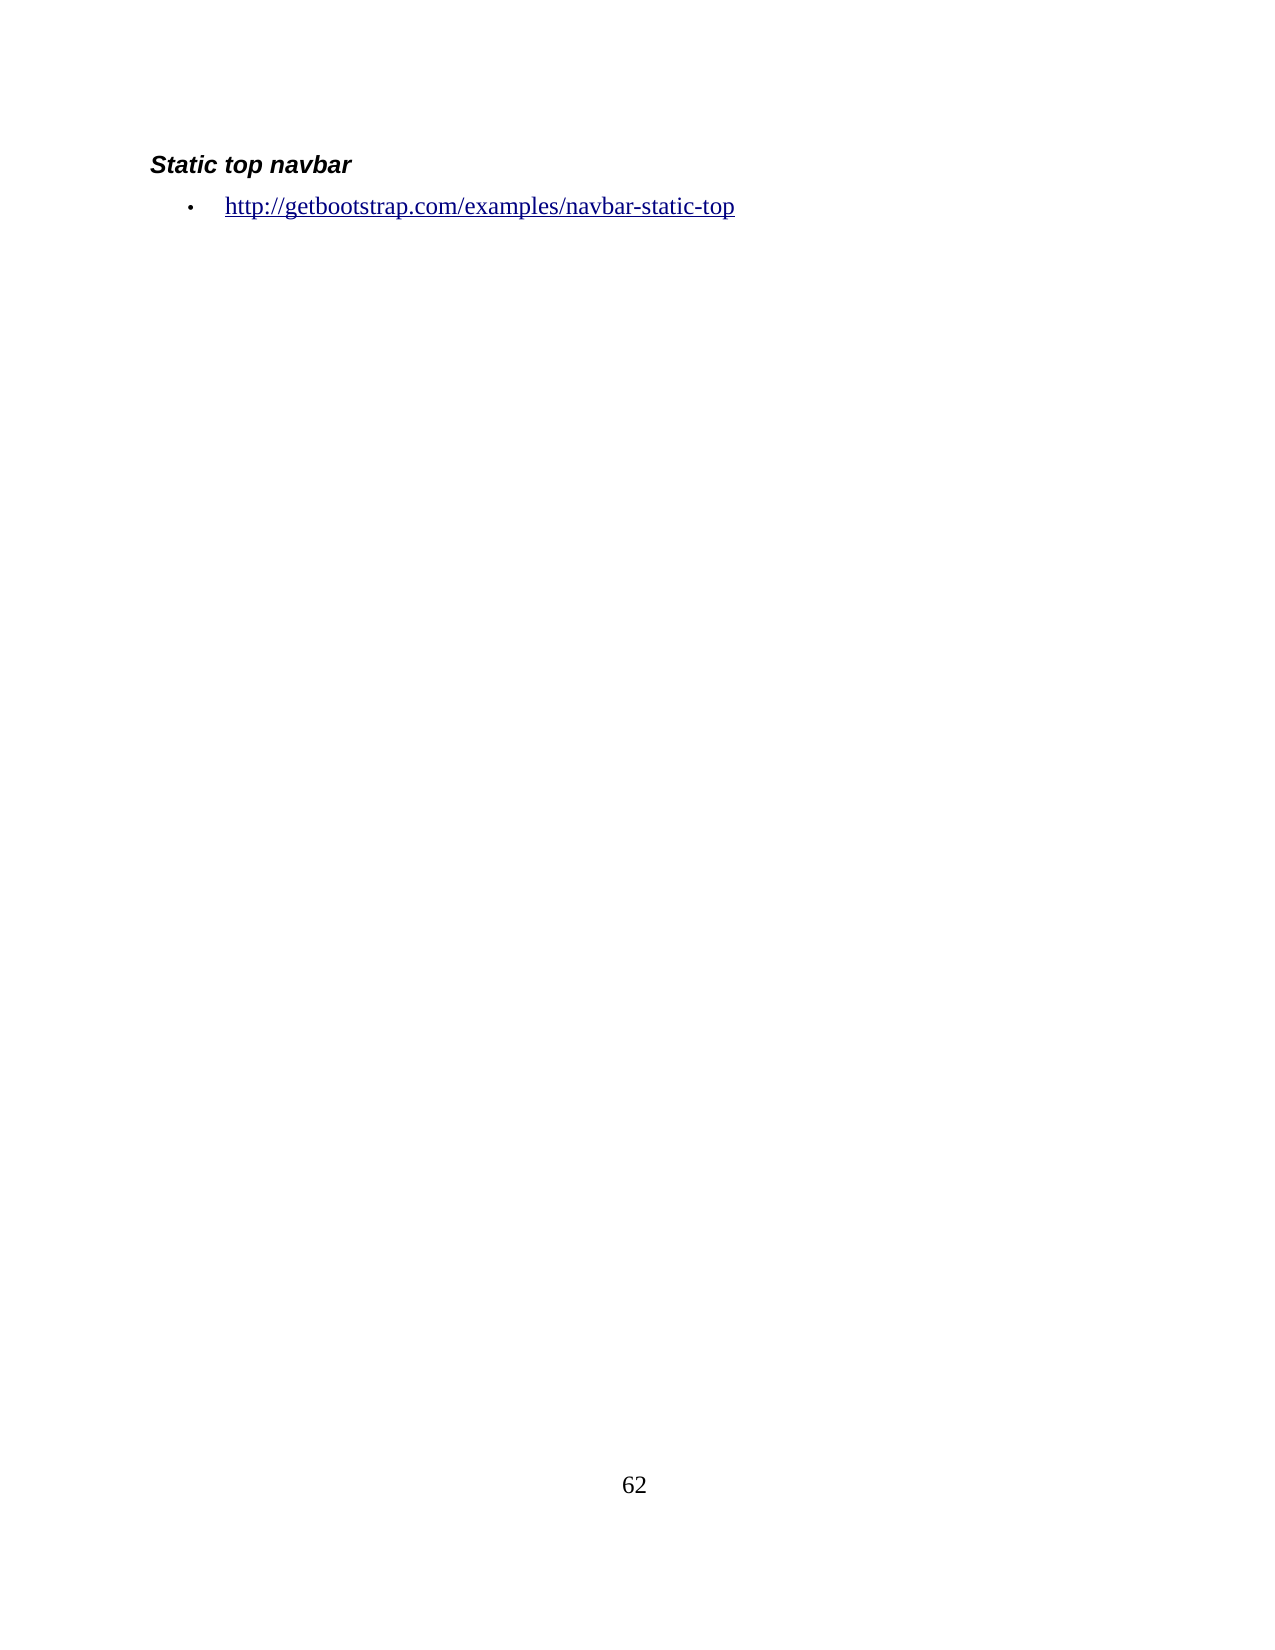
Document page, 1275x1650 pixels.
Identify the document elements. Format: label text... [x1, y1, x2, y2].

list http://getbootstrap.com/examples/navbar-static-top [187, 191, 1125, 220]
subtitle Static top navbar [150, 150, 1125, 178]
